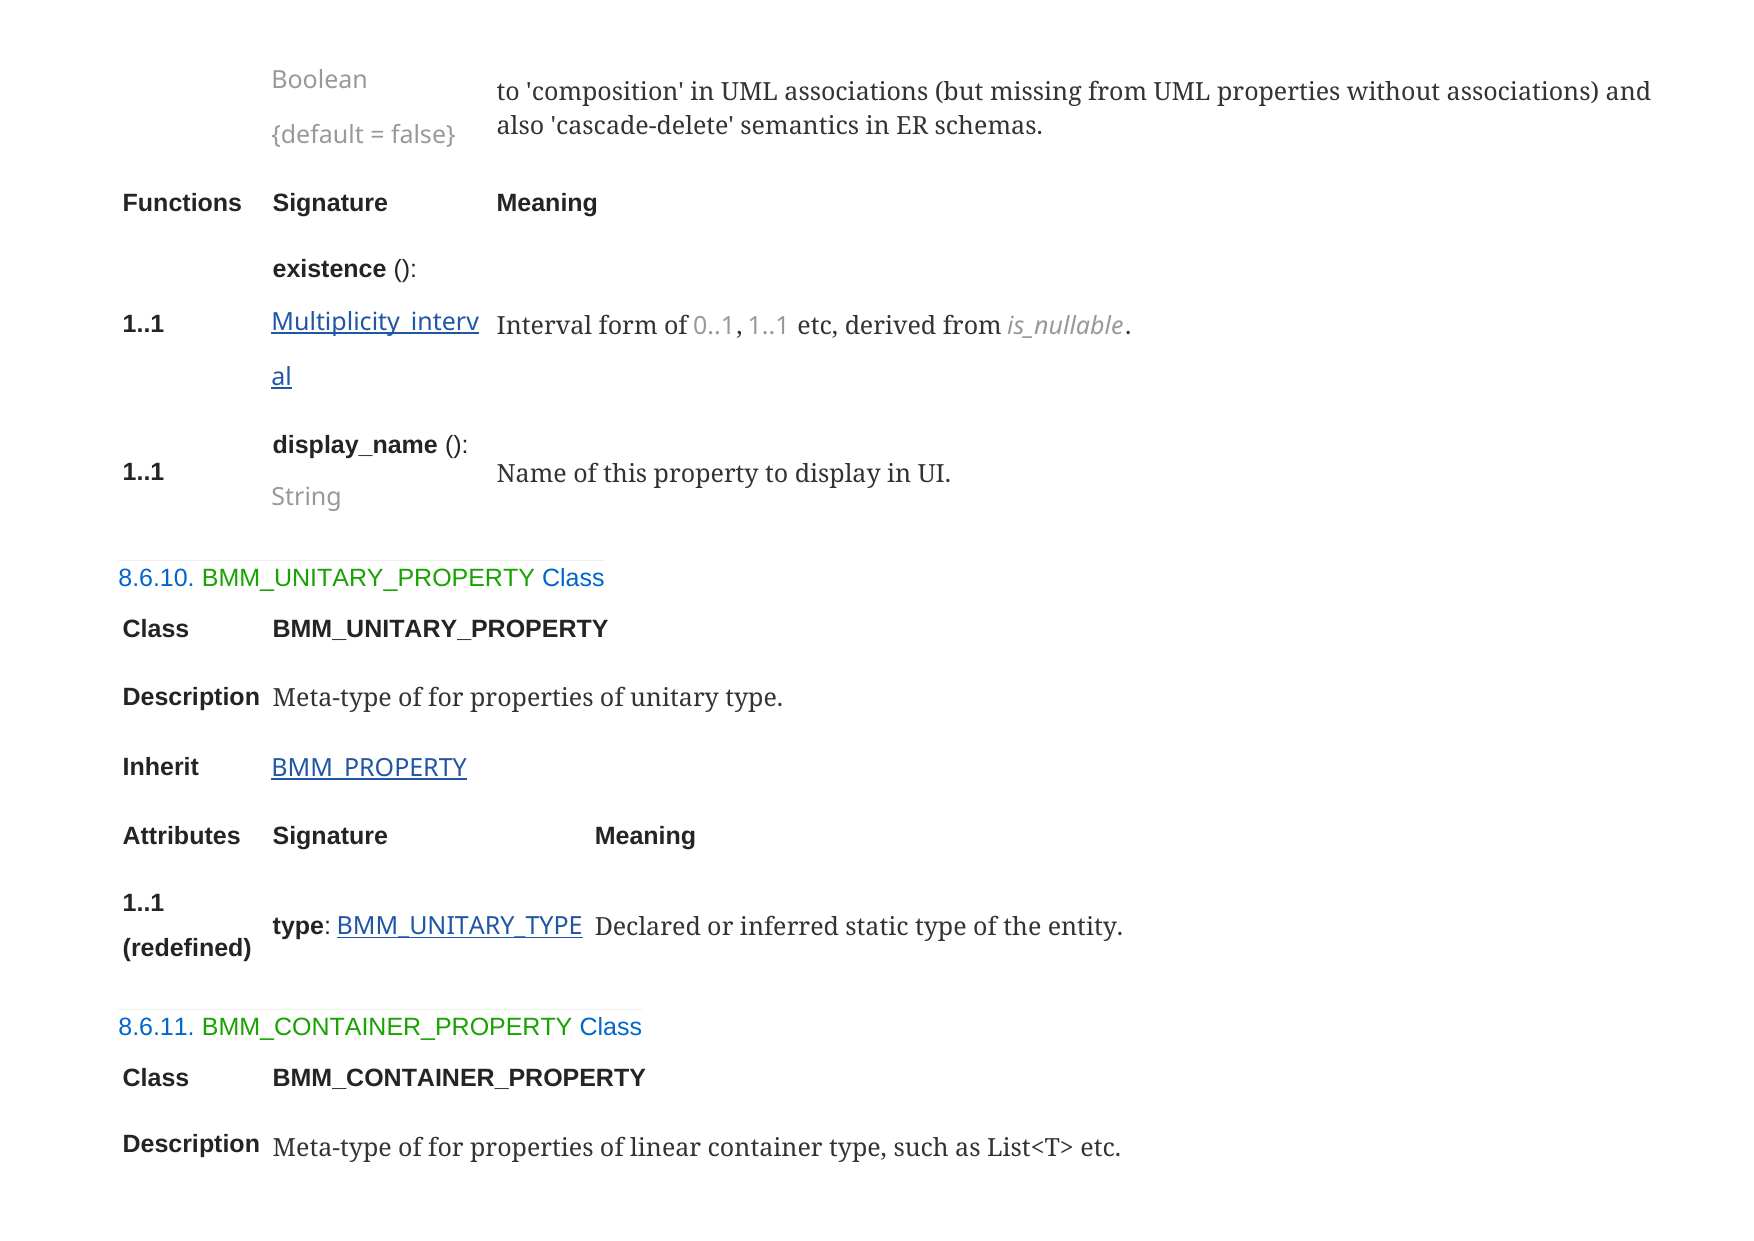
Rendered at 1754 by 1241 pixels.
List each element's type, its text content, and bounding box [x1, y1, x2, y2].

table_cell 1..1 [118, 252, 268, 427]
table_cell 1..1 [118, 427, 268, 548]
table_cell Functions [118, 185, 268, 252]
table_cell Attributes [118, 818, 268, 884]
table_cell Signature [268, 185, 492, 252]
table_cell is_composition: Boolean {default = false} [268, 59, 492, 185]
table_cell Meaning [590, 818, 1675, 884]
table_cell type: BMM_UNITARY_TYPE [268, 885, 590, 997]
table_cell Name of this property to display in UI. [492, 427, 1675, 548]
table_cell display_name (): String [268, 427, 492, 548]
table_cell 0..1 [118, 59, 268, 185]
table_cell Meta-type of for properties of unitary type. [268, 677, 1675, 747]
table_cell 1..1 (redefined) [118, 885, 268, 997]
subtitle 8.6.10. BMM_UNITARY_PROPERTY Class [118, 560, 1695, 592]
table_header Class [118, 1060, 268, 1126]
table_cell Interval form of 0..1, 1..1 etc, derived from is_nullable. [492, 252, 1675, 427]
table_cell existence (): Multiplicity_interval [268, 252, 492, 427]
table_header BMM_CONTAINER_PROPERTY [268, 1060, 1675, 1126]
table_header Class [118, 611, 268, 677]
table_cell Description [118, 1126, 268, 1166]
table_cell Declared or inferred static type of the entity. [590, 885, 1675, 997]
table_cell Description [118, 677, 268, 747]
table_cell BMM_PROPERTY [268, 747, 1675, 818]
table_header BMM_UNITARY_PROPERTY [268, 611, 1675, 677]
table_cell Signature [268, 818, 590, 884]
table_cell Meaning [492, 185, 1675, 252]
table_cell Meta-type of for properties of linear container type, such as List<T> etc. [268, 1126, 1675, 1166]
table_cell True if this property instance is a compositional sub-part of the owning class instance. Equivalent to 'composition' in UML associations (but missing from UML properties without associations) and also 'cascade-delete' semantics in ER schemas. [492, 59, 1675, 185]
table_cell Inherit [118, 747, 268, 818]
subtitle 8.6.11. BMM_CONTAINER_PROPERTY Class [118, 1009, 1695, 1041]
